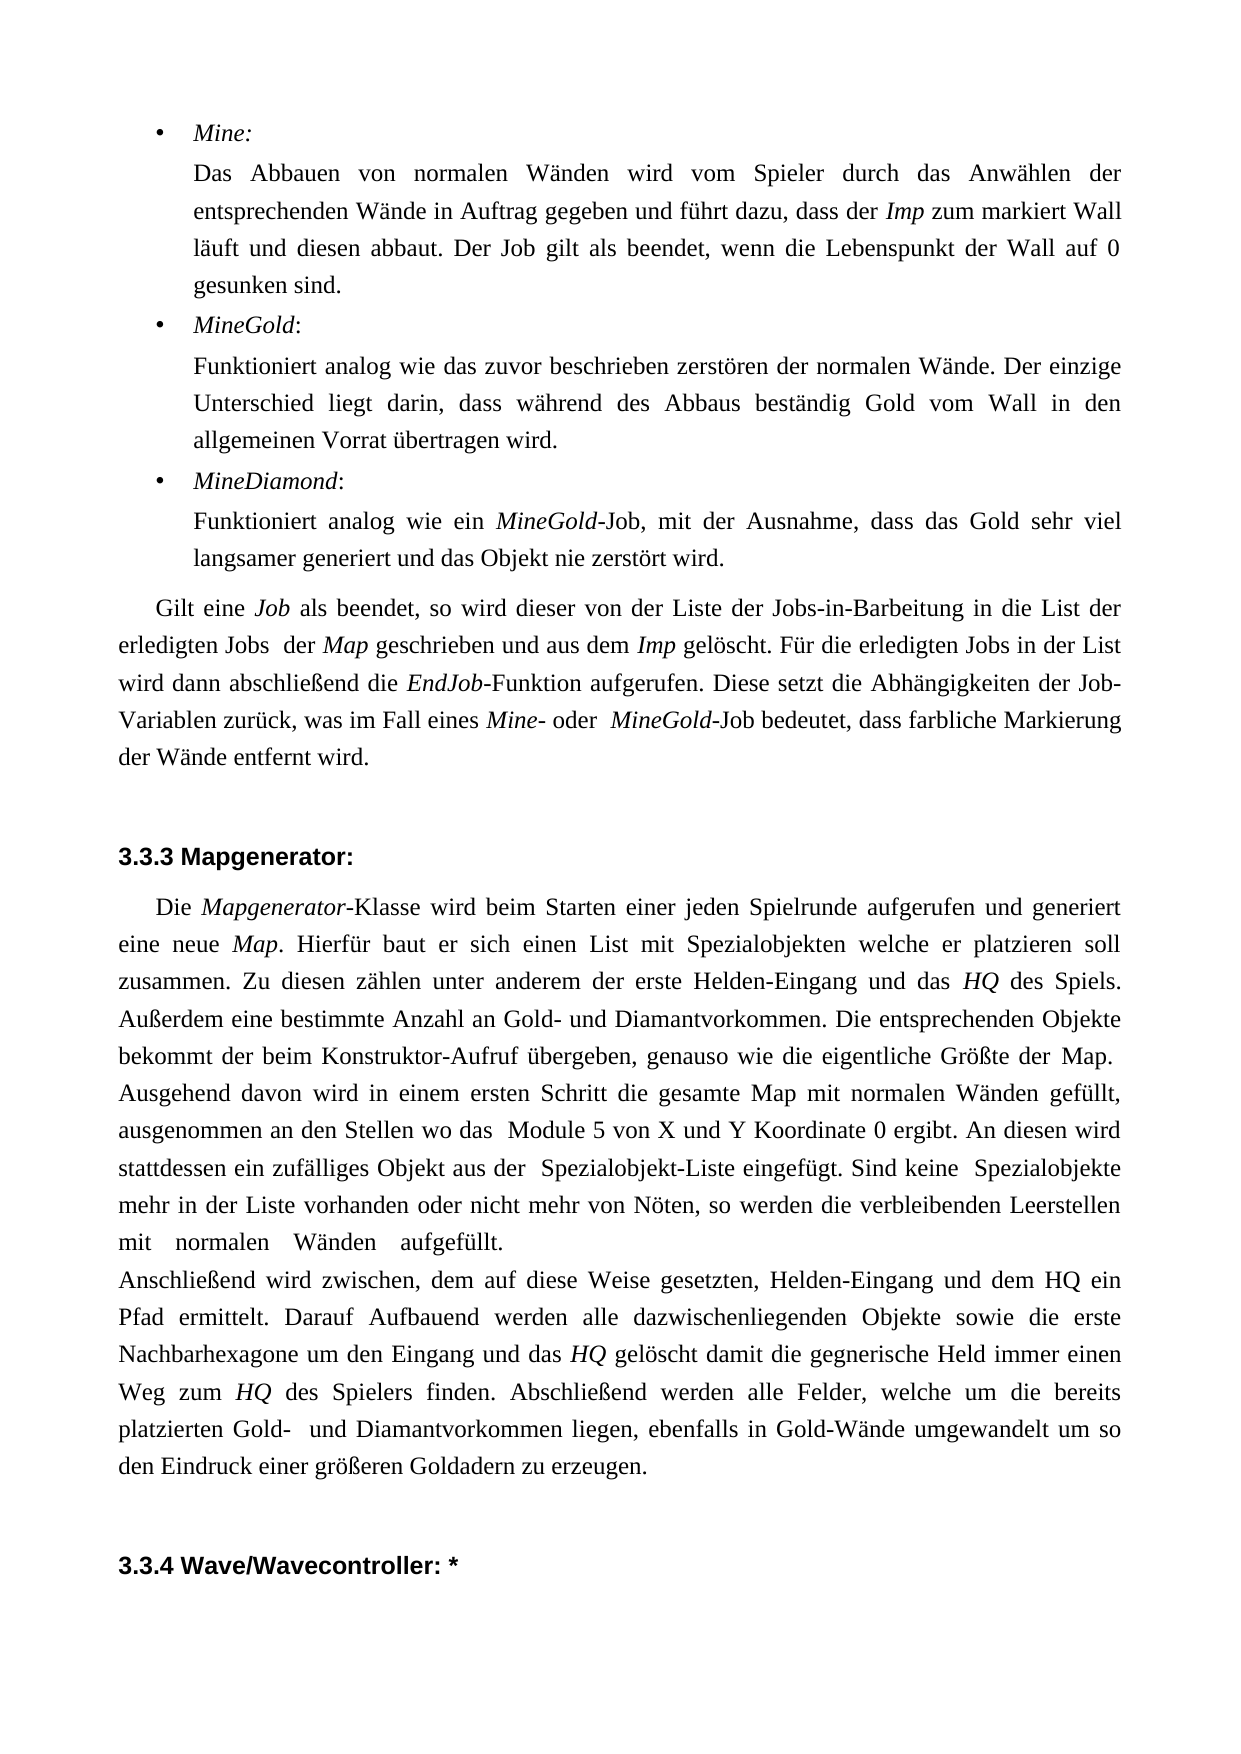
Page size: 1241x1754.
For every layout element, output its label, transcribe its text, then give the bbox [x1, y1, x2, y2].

list MineGold: [156, 311, 1122, 339]
text 3.3.4 Wave/Wavecontroller: * [118, 1551, 1122, 1579]
text Die Mapgenerator-Klasse wird beim Starten einer jeden Spielrunde aufgerufen und generiert eine neue Map. Hierfür baut er sich einen List mit Spezialobjekten welche er platzieren soll zusammen. Zu diesen zählen unter anderem der erste Helden-Eingang und das HQ des Spiels. Außerdem eine bestimmte Anzahl an Gold- und Diamantvorkommen. Die entsprechenden Objekte bekommt der beim Konstruktor-Aufruf übergeben, genauso wie die eigentliche Größte der Map. Ausgehend davon wird in einem ersten Schritt die gesamte Map mit normalen Wänden gefüllt, ausgenommen an den Stellen wo das Module 5 von X und Y Koordinate 0 ergibt. An diesen wird stattdessen ein zufälliges Objekt aus der Spezialobjekt-Liste eingefügt. Sind keine Spezialobjekte mehr in der Liste vorhanden oder nicht mehr von Nöten, so werden die verbleibenden Leerstellen mit normalen Wänden aufgefüllt. Anschließend wird zwischen, dem auf diese Weise gesetzten, Helden-Eingang und dem HQ ein Pfad ermittelt. Darauf Aufbauend werden alle dazwischenliegenden Objekte sowie die erste Nachbarhexagone um den Eingang und das HQ gelöscht damit die gegnerische Held immer einen Weg zum HQ des Spielers finden. Abschließend werden alle Felder, welche um die bereits platzierten Gold- und Diamantvorkommen liegen, ebenfalls in Gold-Wände umgewandelt um so den Eindruck einer größeren Goldadern zu erzeugen. [118, 892, 1122, 1480]
list Das Abbauen von normalen Wänden wird vom Spieler durch das Anwählen der entsprechenden Wände in Auftrag gegeben und führt dazu, dass der Imp zum markiert Wall läuft und diesen abbaut. Der Job gilt als beendet, wenn die Lebenspunkt der Wall auf 0 gesunken sind. [156, 158, 1122, 299]
list Mine: [156, 118, 1122, 147]
text Gilt eine Job als beendet, so wird dieser von der Liste der Jobs-in-Barbeitung in die List der erledigten Jobs der Map geschrieben und aus dem Imp gelöscht. Für die erledigten Jobs in der List wird dann abschließend die EndJob-Funktion aufgerufen. Diese setzt die Abhängigkeiten der Job- Variablen zurück, was im Fall eines Mine- oder MineGold-Job bedeutet, dass farbliche Markierung der Wände entfernt wird. [118, 593, 1122, 771]
list MineDiamond: [156, 466, 1122, 494]
text 3.3.3 Mapgenerator: [118, 842, 1122, 871]
list Funktioniert analog wie ein MineGold-Job, mit der Ausnahme, dass das Gold sehr viel langsamer generiert und das Objekt nie zerstört wird. [156, 506, 1122, 572]
list Funktioniert analog wie das zuvor beschrieben zerstören der normalen Wände. Der einzige Unterschied liegt darin, dass während des Abbaus beständig Gold vom Wall in den allgemeinen Vorrat übertragen wird. [156, 351, 1122, 454]
